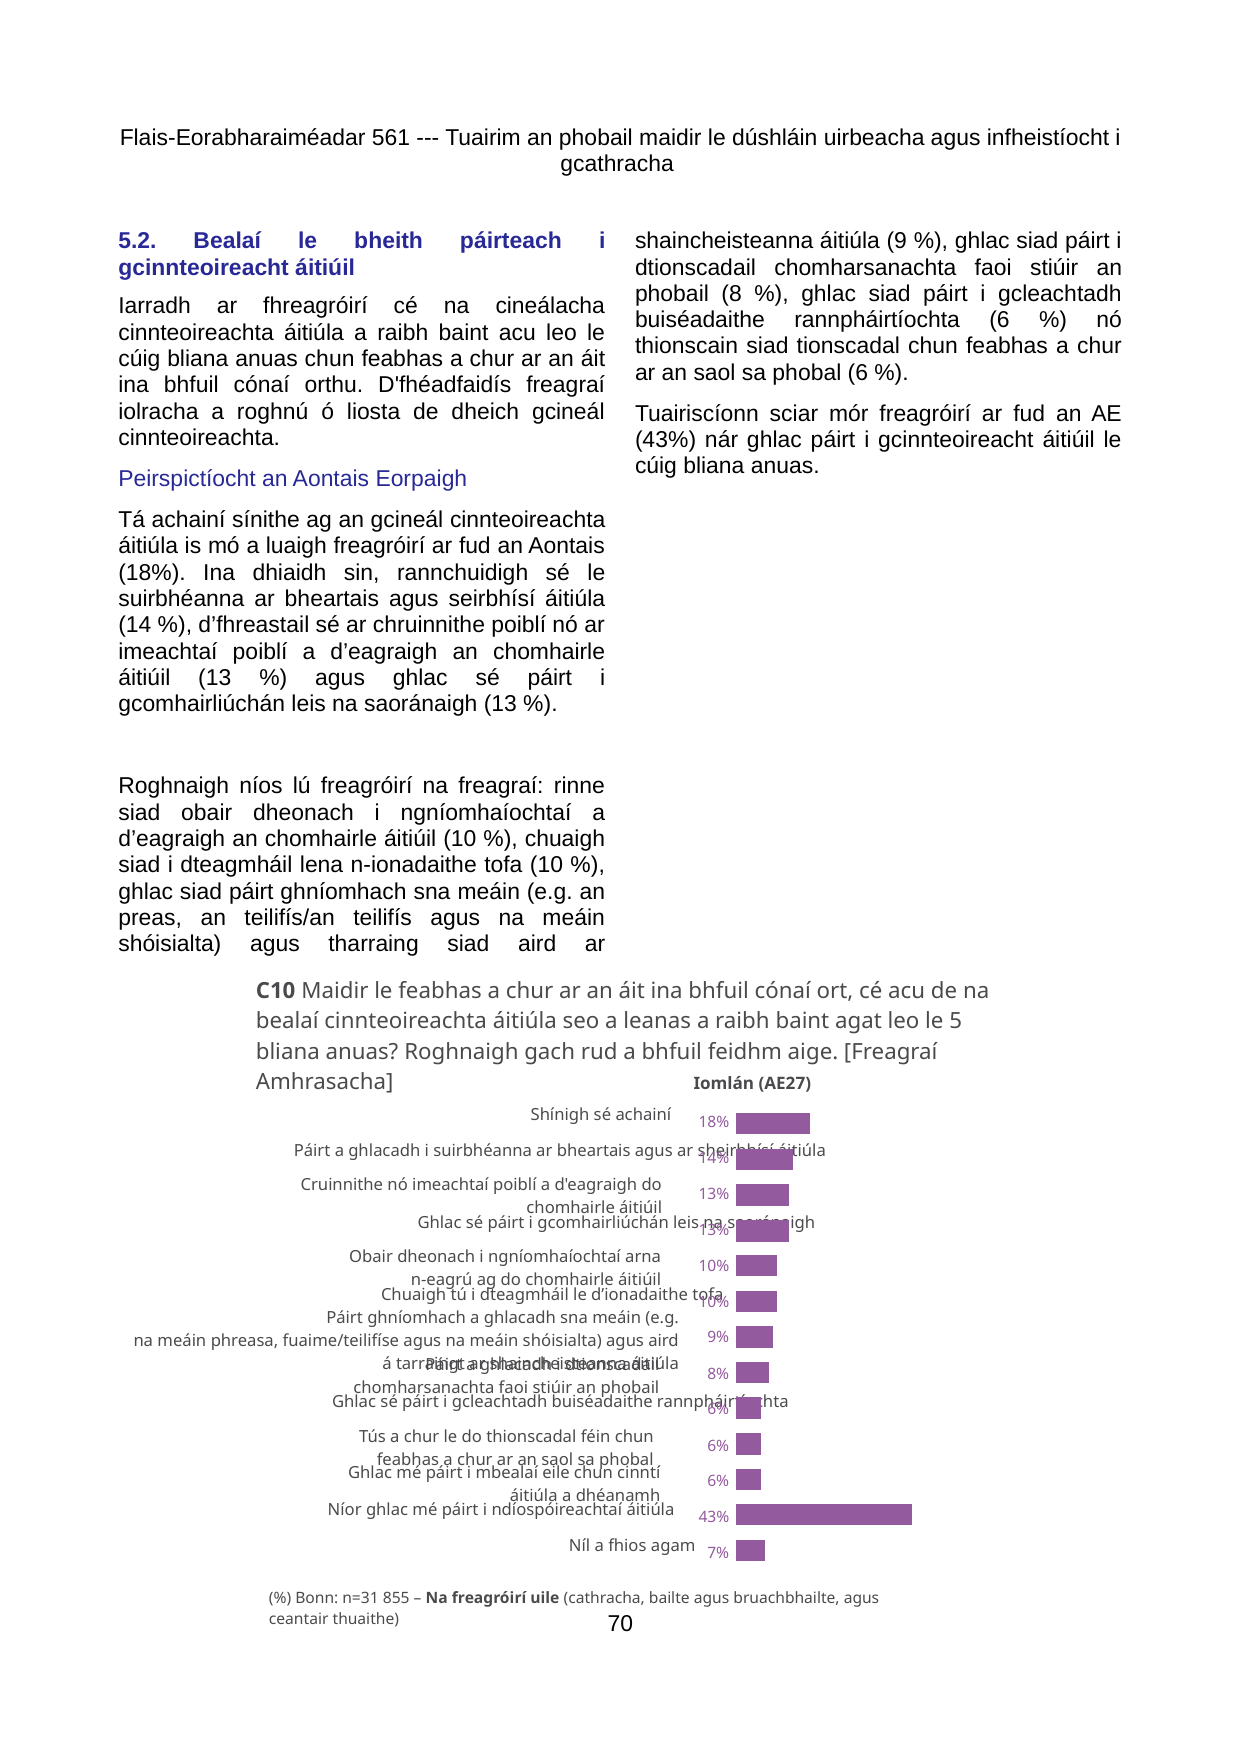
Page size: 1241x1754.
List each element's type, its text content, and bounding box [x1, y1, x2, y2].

text Tá achainí sínithe ag an gcineál cinnteoireachta áitiúla is mó a luaigh freagróirí ar fud an Aontais (18%). Ina dhiaidh sin, rannchuidigh sé le suirbhéanna ar bheartais agus seirbhísí áitiúla (14 %), d’fhreastail sé ar chruinnithe poiblí nó ar imeachtaí poiblí a d’eagraigh an chomhairle áitiúil (13 %) agus ghlac sé páirt i gcomhairliúchán leis na saoránaigh (13 %). [118, 506, 605, 717]
text Tuairiscíonn sciar mór freagróirí ar fud an AE (43%) nár ghlac páirt i gcinnteoireacht áitiúil le cúig bliana anuas. [635, 400, 1122, 479]
text Iarradh ar fhreagróirí cé na cineálacha cinnteoireachta áitiúla a raibh baint acu leo le cúig bliana anuas chun feabhas a chur ar an áit ina bhfuil cónaí orthu. D'fhéadfaidís freagraí iolracha a roghnú ó liosta de dheich gcineál cinnteoireachta. [118, 292, 605, 450]
subtitle 5.2. Bealaí le bheith páirteach i gcinnteoireacht áitiúil [118, 227, 605, 280]
text shaincheisteanna áitiúla (9 %), ghlac siad páirt i dtionscadail chomharsanachta faoi stiúir an phobail (8 %), ghlac siad páirt i gcleachtadh buiséadaithe rannpháirtíochta (6 %) nó thionscain siad tionscadal chun feabhas a chur ar an saol sa phobal (6 %). [635, 227, 1122, 385]
text Peirspictíocht an Aontais Eorpaigh [118, 465, 605, 491]
text Roghnaigh níos lú freagróirí na freagraí: rinne siad obair dheonach i ngníomhaíochtaí a d’eagraigh an chomhairle áitiúil (10 %), chuaigh siad i dteagmháil lena n-ionadaithe tofa (10 %), ghlac siad páirt ghníomhach sna meáin (e.g. an preas, an teilifís/an teilifís agus na meáin shóisialta) agus tharraing siad aird ar [118, 772, 605, 957]
